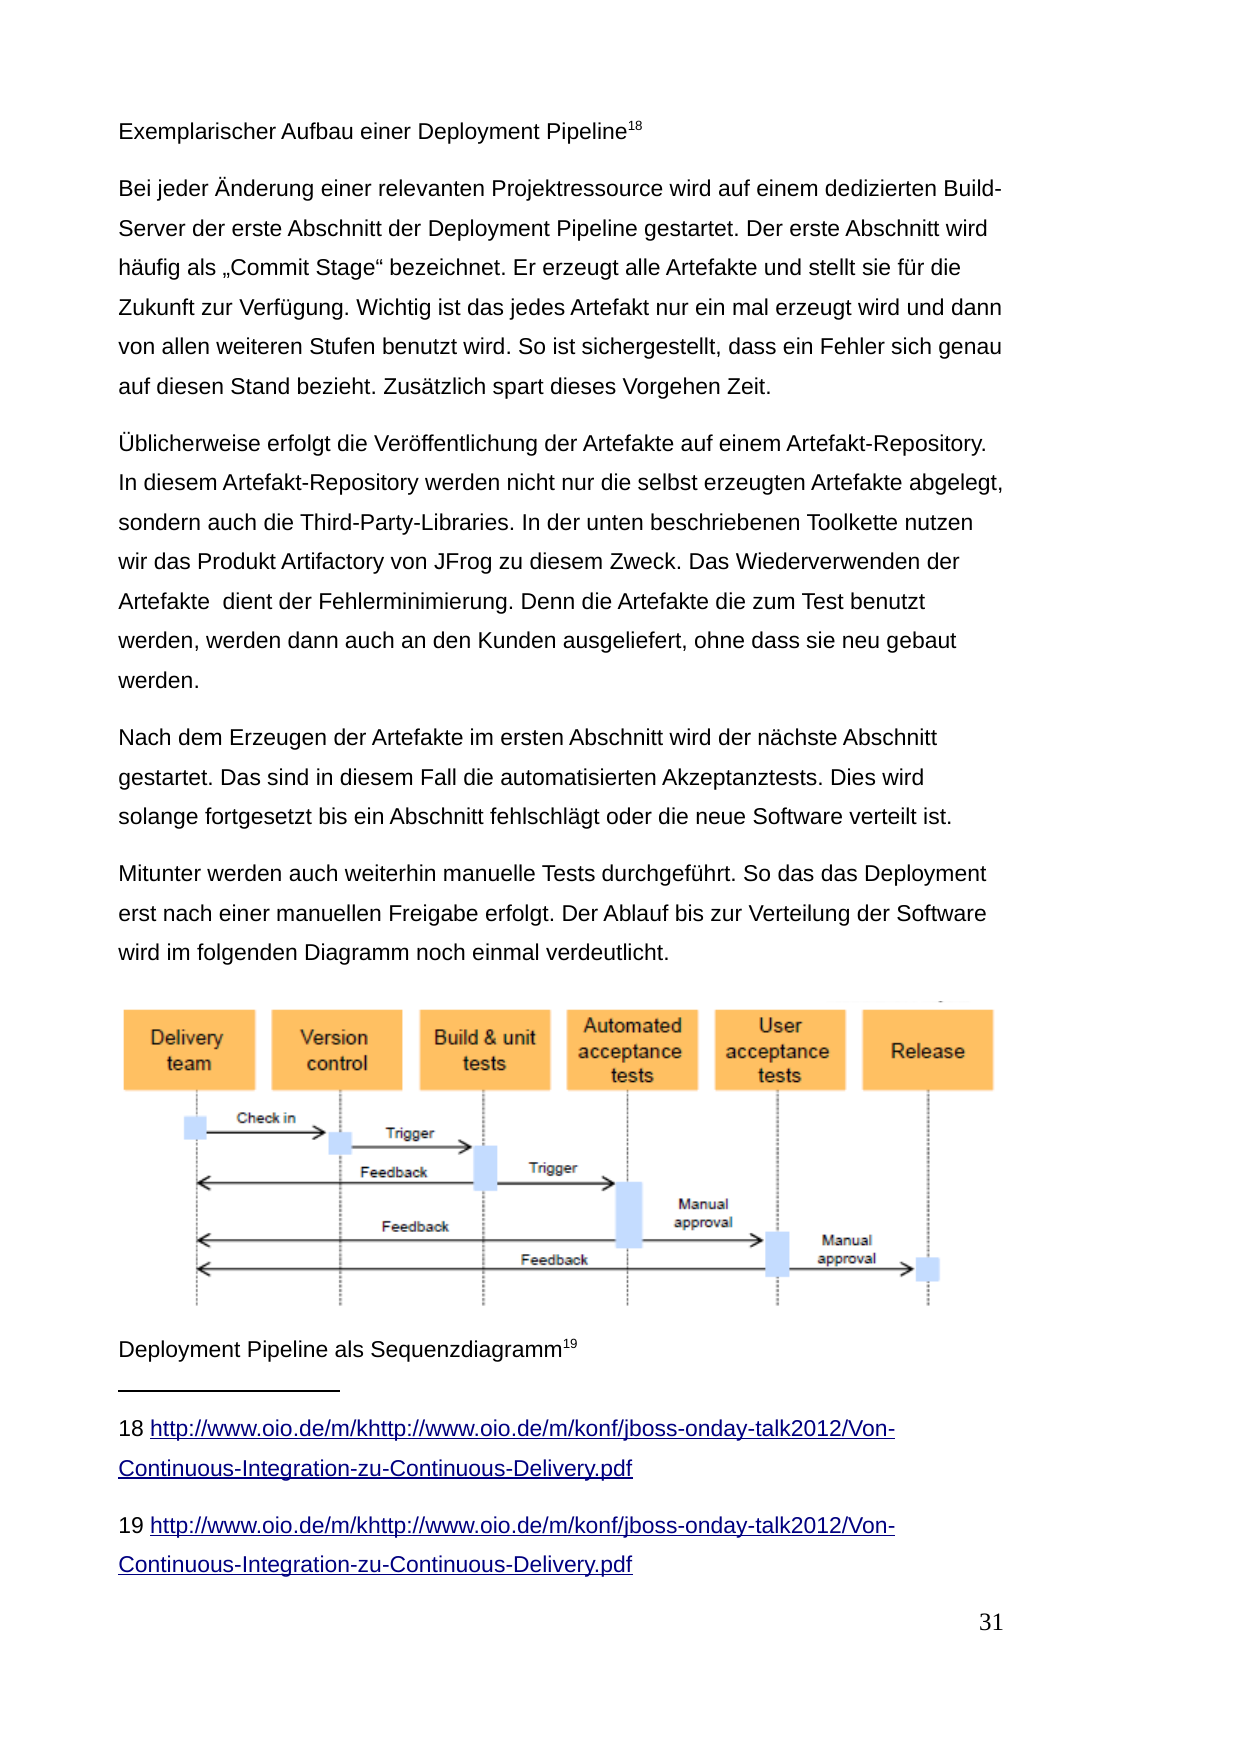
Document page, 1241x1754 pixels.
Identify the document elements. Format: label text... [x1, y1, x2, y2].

text Deployment Pipeline als Sequenzdiagramm [118, 1324, 1004, 1363]
text http://www.oio.de/m/khttp://www.oio.de/m/konf/jboss-onday-talk2012/Von-Continuous-Integration-zu-Continuous-Delivery.pdf [118, 1415, 1004, 1481]
text Üblicherweise erfolgt die Veröffentlichung der Artefakte auf einem Artefakt-Repository. In diesem Artefakt-Repository werden nicht nur die selbst erzeugten Artefakte abgelegt, sondern auch die Third-Party-Libraries. In der unten beschriebenen Toolkette nutzen wir das Produkt Artifactory von JFrog zu diesem Zweck. Das Wiederverwenden der Artefakte dient der Fehlerminimierung. Denn die Artefakte die zum Test benutzt werden, werden dann auch an den Kunden ausgeliefert, ohne dass sie neu gebaut werden. [118, 430, 1004, 693]
picture [118, 1001, 1005, 1324]
text [118, 996, 1004, 1001]
text Exemplarischer Aufbau einer Deployment Pipeline [118, 118, 1004, 144]
text Nach dem Erzeugen der Artefakte im ersten Abschnitt wird der nächste Abschnitt gestartet. Das sind in diesem Fall die automatisierten Akzeptanztests. Dies wird solange fortgesetzt bis ein Abschnitt fehlschlägt oder die neue Software verteilt ist. [118, 724, 1004, 829]
text Mitunter werden auch weiterhin manuelle Tests durchgeführt. So das das Deployment erst nach einer manuellen Freigabe erfolgt. Der Ablauf bis zur Verteilung der Software wird im folgenden Diagramm noch einmal verdeutlicht. [118, 860, 1004, 965]
text Bei jeder Änderung einer relevanten Projektressource wird auf einem dedizierten Build-Server der erste Abschnitt der Deployment Pipeline gestartet. Der erste Abschnitt wird häufig als „Commit Stage“ bezeichnet. Er erzeugt alle Artefakte und stellt sie für die Zukunft zur Verfügung. Wichtig ist das jedes Artefakt nur ein mal erzeugt wird und dann von allen weiteren Stufen benutzt wird. So ist sichergestellt, dass ein Fehler sich genau auf diesen Stand bezieht. Zusätzlich spart dieses Vorgehen Zeit. [118, 175, 1004, 399]
text http://www.oio.de/m/khttp://www.oio.de/m/konf/jboss-onday-talk2012/Von-Continuous-Integration-zu-Continuous-Delivery.pdf [118, 1512, 1004, 1578]
